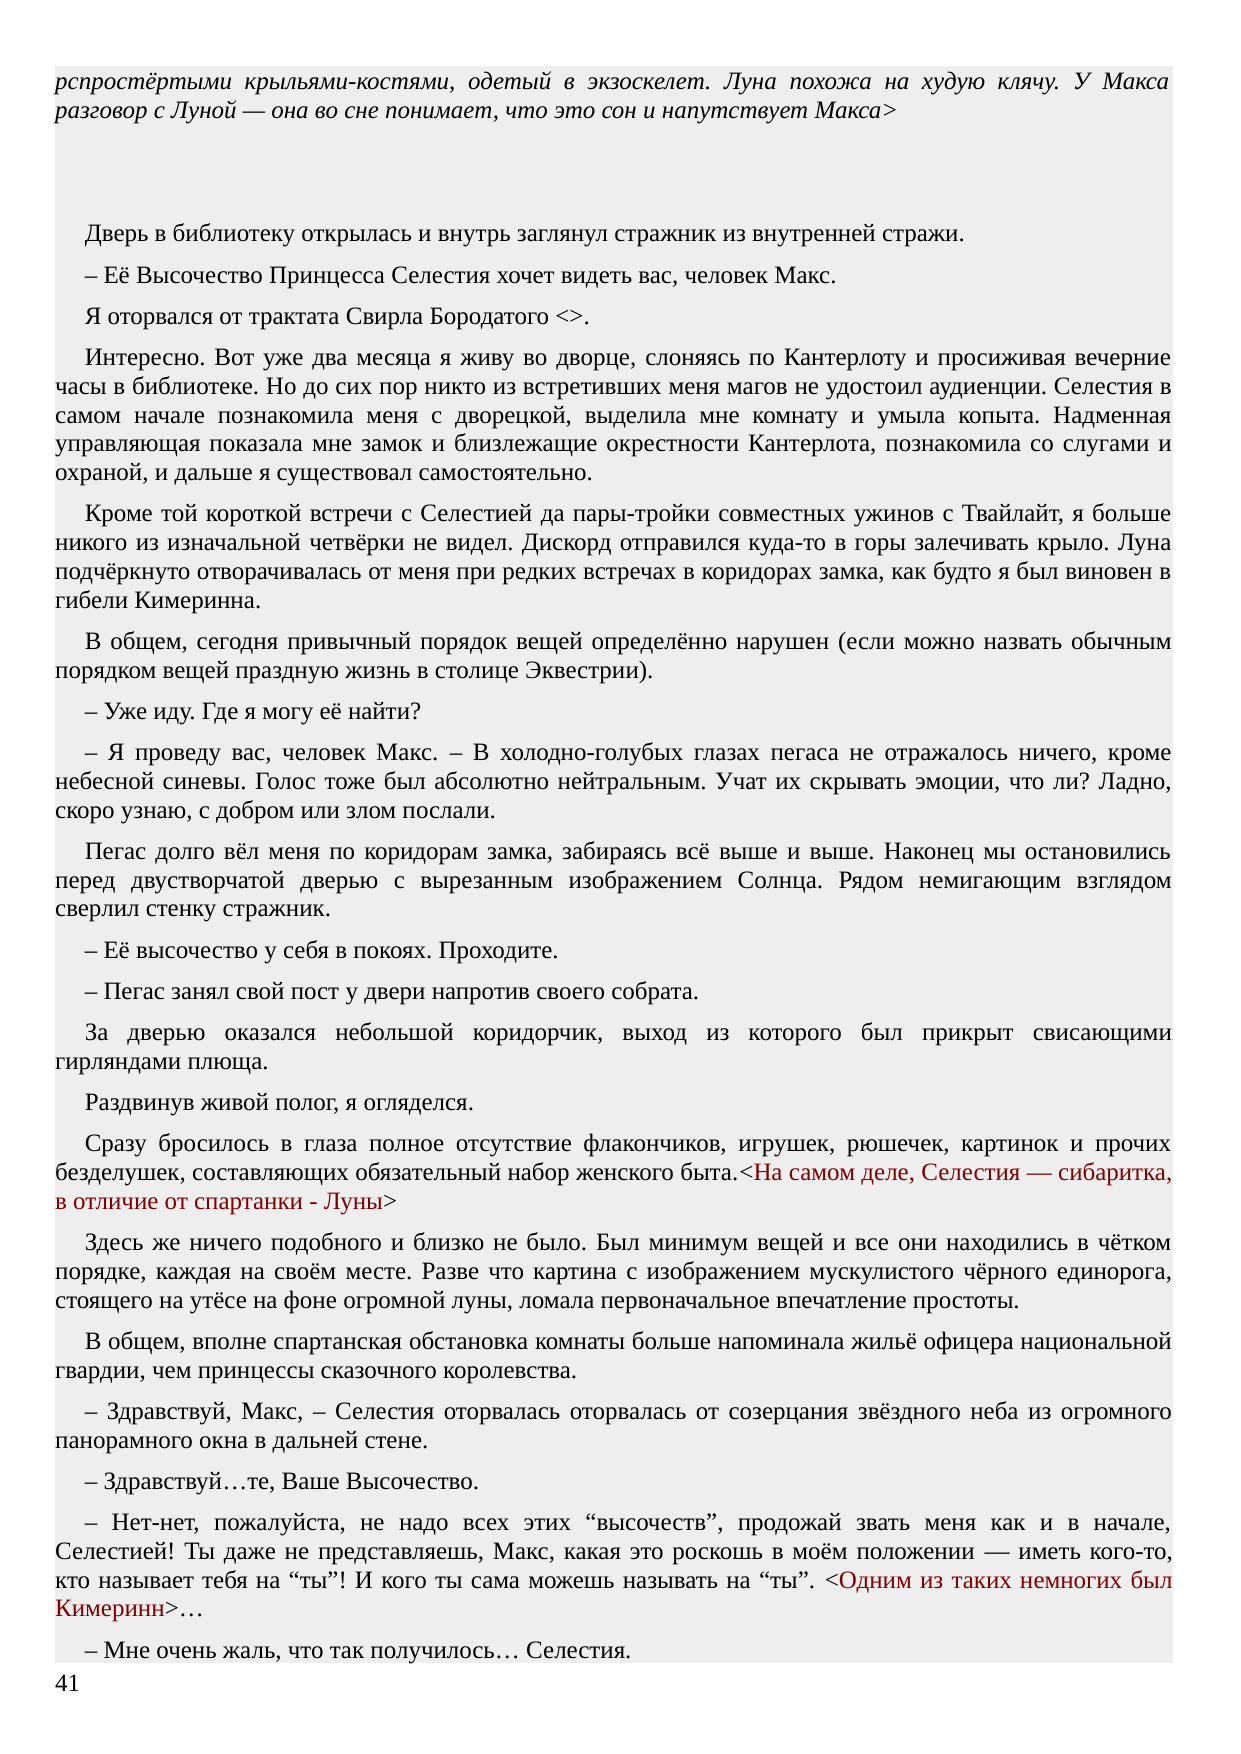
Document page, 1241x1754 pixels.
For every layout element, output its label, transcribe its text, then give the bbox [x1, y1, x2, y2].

text – Пегас занял свой пост у двери напротив своего собрата. [55, 976, 1173, 1005]
text Раздвинув живой полог, я огляделся. [55, 1087, 1173, 1116]
text Интересно. Вот уже два месяца я живу во дворце, слоняясь по Кантерлоту и просиживая вечерние часы в библиотеке. Но до сих пор никто из встретивших меня магов не удостоил аудиенции. Селестия в самом начале познакомила меня с дворецкой, выделила мне комнату и умыла копыта. Надменная управляющая показала мне замок и близлежащие окрестности Кантерлота, познакомила со слугами и охраной, и дальше я существовал самостоятельно. [55, 342, 1173, 486]
text – Здравствуй…те, Ваше Высочество. [55, 1466, 1173, 1495]
text – Здравствуй, Макс, – Селестия оторвалась оторвалась от созерцания звёздного неба из огромного панорамного окна в дальней стене. [55, 1396, 1173, 1453]
text В общем, сегодня привычный порядок вещей определённо нарушен (если можно назвать обычным порядком вещей праздную жизнь в столице Эквестрии). [55, 626, 1173, 683]
text За дверью оказался небольшой коридорчик, выход из которого был прикрыт свисающими гирляндами плюща. [55, 1017, 1173, 1075]
text – Нет-нет, пожалуйста, не надо всех этих “высочеств”, продожай звать меня как и в начале, Селестией! Ты даже не представляешь, Макс, какая это роскошь в моём положении — иметь кого-то, кто называет тебя на “ты”! И кого ты сама можешь называть на “ты”. <Одним из таких немногих был Кимеринн>… [55, 1507, 1173, 1622]
text – Я проведу вас, человек Макс. – В холодно-голубых глазах пегаса не отражалось ничего, кроме небесной синевы. Голос тоже был абсолютно нейтральным. Учат их скрывать эмоции, что ли? Ладно, скоро узнаю, с добром или злом послали. [55, 737, 1173, 823]
text – Её высочество у себя в покоях. Проходите. [55, 935, 1173, 963]
text – Её Высочество Принцесса Селестия хочет видеть вас, человек Макс. [55, 260, 1173, 288]
text – Мне очень жаль, что так получилось… Селестия. [55, 1635, 1173, 1663]
text – Уже иду. Где я могу её найти? [55, 696, 1173, 725]
text Кроме той короткой встречи с Селестией да пары-тройки совместных ужинов с Твайлайт, я больше никого из изначальной четвёрки не видел. Дискорд отправился куда-то в горы залечивать крыло. Луна подчёркнуто отворачивалась от меня при редких встречах в коридорах замка, как будто я был виновен в гибели Кимеринна. [55, 498, 1173, 613]
text Сразу бросилось в глаза полное отсутствие флакончиков, игрушек, рюшечек, картинок и прочих безделушек, составляющих обязательный набор женского быта.<На самом деле, Селестия — сибаритка, в отличие от спартанки - Луны> [55, 1128, 1173, 1215]
text Здесь же ничего подобного и близко не было. Был минимум вещей и все они находились в чётком порядке, каждая на своём месте. Разве что картина с изображением мускулистого чёрного единорога, стоящего на утёсе на фоне огромной луны, ломала первоначальное впечатление простоты. [55, 1227, 1173, 1313]
text Я оторвался от трактата Свирла Бородатого <>. [55, 301, 1173, 330]
text Дверь в библиотеку открылась и внутрь заглянул стражник из внутренней стражи. [55, 218, 1173, 247]
text В общем, вполне спартанская обстановка комнаты больше напоминала жильё офицера национальной гвардии, чем принцессы сказочного королевства. [55, 1326, 1173, 1383]
text рспростёртыми крыльями-костями, одетый в экзоскелет. Луна похожа на худую клячу. У Макса разговор с Луной — она во сне понимает, что это сон и напутствует Макса> [55, 66, 1173, 123]
text Пегас долго вёл меня по коридорам замка, забираясь всё выше и выше. Наконец мы остановились перед двустворчатой дверью с вырезанным изображением Солнца. Рядом немигающим взглядом сверлил стенку стражник. [55, 836, 1173, 922]
